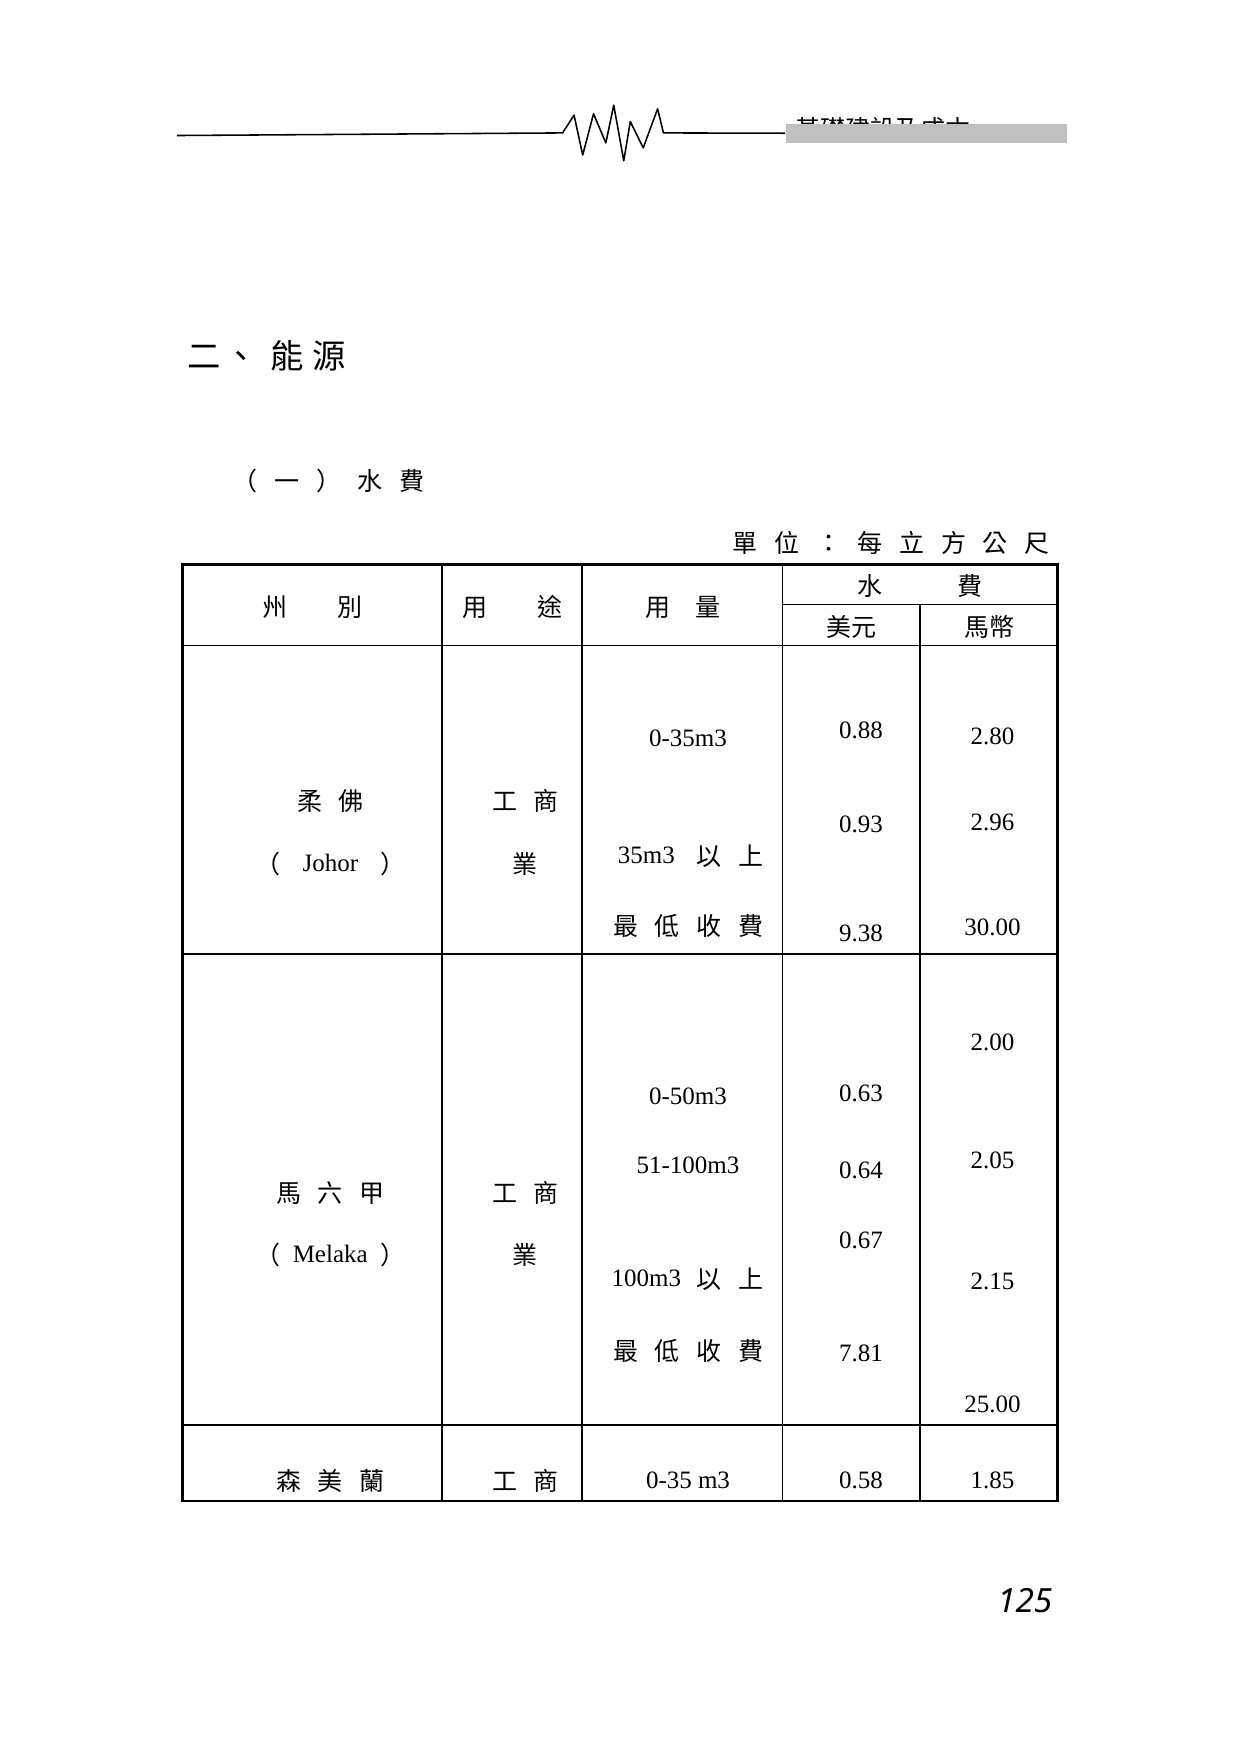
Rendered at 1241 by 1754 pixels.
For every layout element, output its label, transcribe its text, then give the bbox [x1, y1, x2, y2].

table_cell 0-35 m3 [583, 1426, 782, 1500]
table_cell 美元 [783, 605, 919, 645]
table_cell 2.00 2.05 2.15 25.00 [921, 955, 1056, 1424]
table_cell 柔佛（Johor） [184, 646, 441, 953]
table_cell 2.80 2.96 30.00 [921, 646, 1056, 953]
table_cell 0-50m3 51-100m3 100m3以上 最低收費 [583, 955, 782, 1424]
table_cell 0-35m3 35m3以上 最低收費 [583, 646, 782, 953]
table_cell 1.85 [921, 1426, 1056, 1500]
table_header 水 費 [783, 566, 1056, 604]
table_cell 工商業 [443, 955, 581, 1424]
table_header 用 量 [583, 566, 782, 645]
text 單位：每立方公尺 [183, 500, 1058, 563]
table_cell 0.63 0.64 0.67 7.81 [783, 955, 919, 1424]
table_cell 0.88 0.93 9.38 [783, 646, 919, 953]
text 二、能源 [183, 313, 1058, 375]
table_cell 0.58 [783, 1426, 919, 1500]
text （一）水費 [207, 438, 1058, 500]
table_header 州 別 [184, 566, 441, 645]
table_cell 馬六甲（Melaka） [184, 955, 441, 1424]
table_cell 馬幣 [921, 605, 1056, 645]
table_cell 工商業 [443, 646, 581, 953]
table_header 用 途 [443, 566, 581, 645]
table_cell 工商 [443, 1426, 581, 1500]
table_cell 森美蘭 [184, 1426, 441, 1500]
